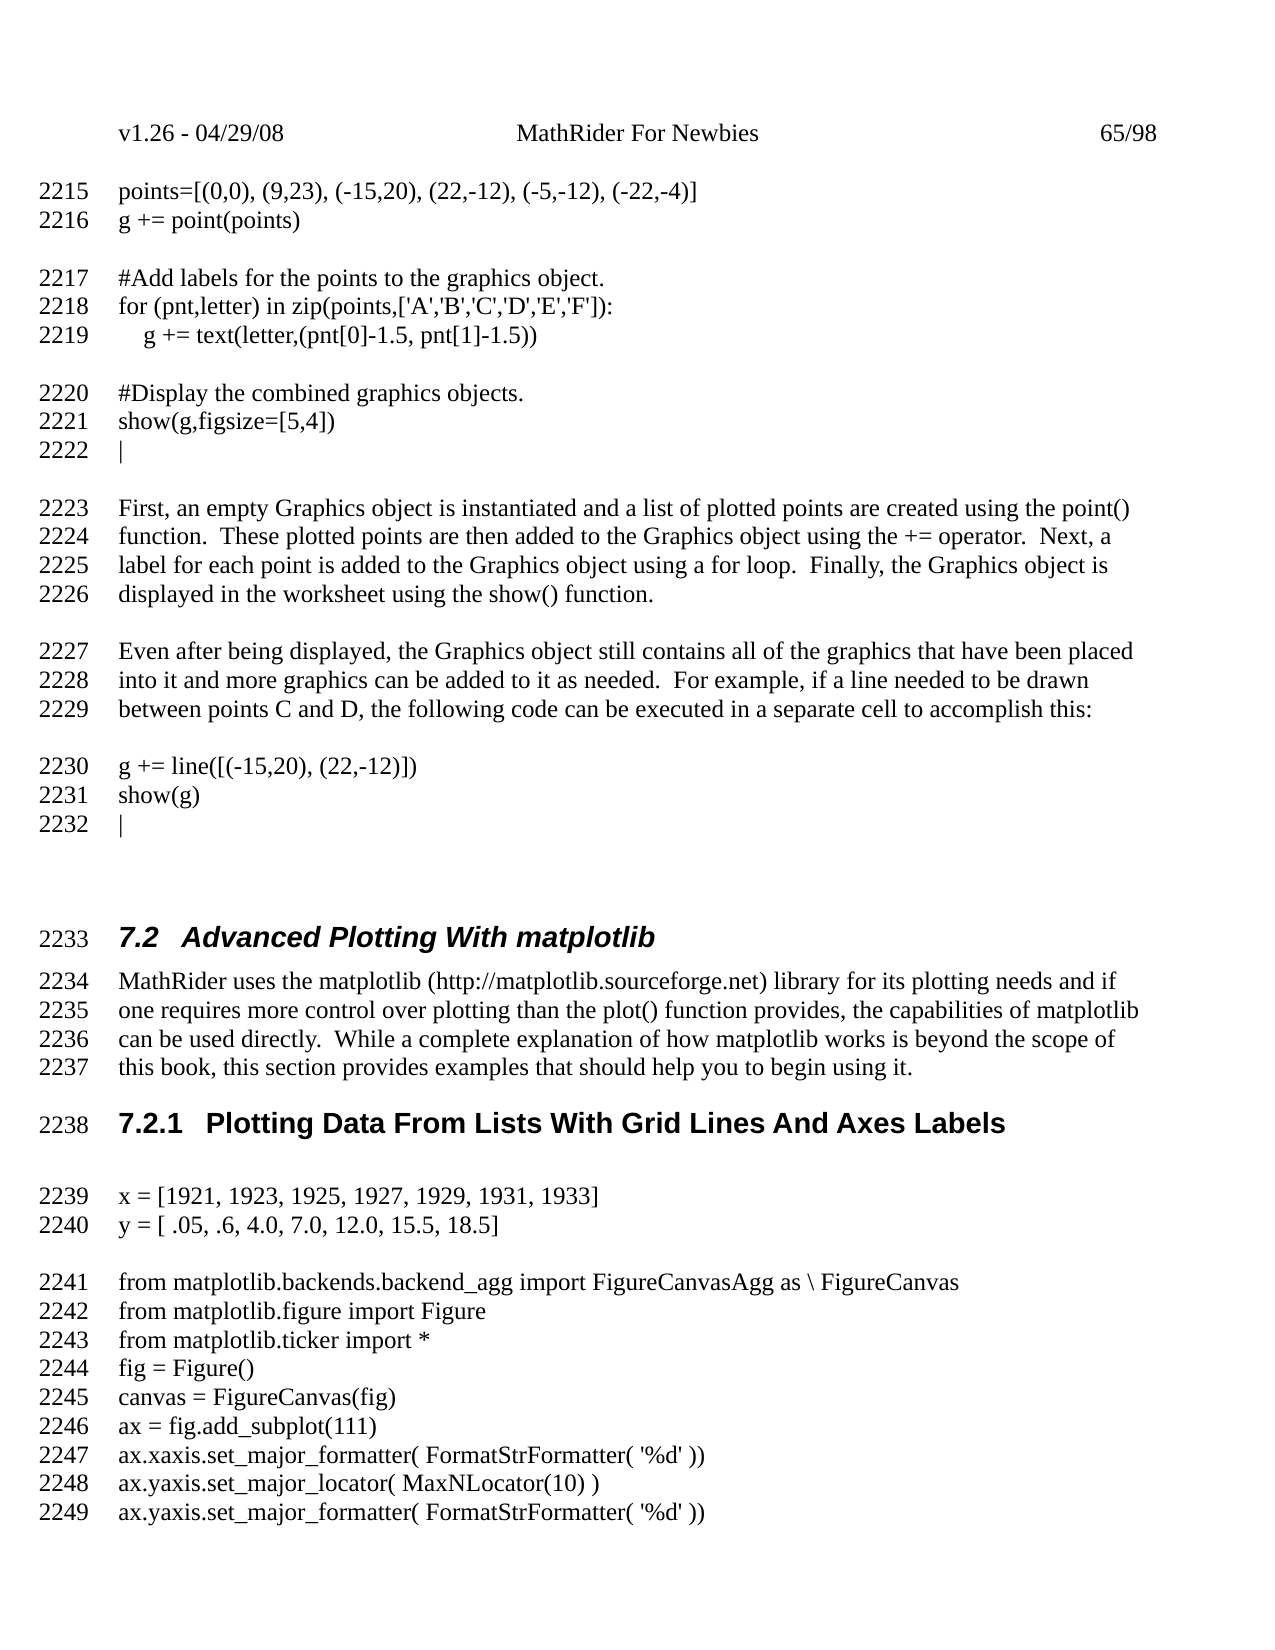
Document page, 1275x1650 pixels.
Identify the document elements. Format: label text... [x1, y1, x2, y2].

text g += point(points) [118, 205, 1157, 234]
text | [118, 435, 1157, 464]
text show(g) [118, 780, 1157, 809]
text g += text(letter,(pnt[0]-1.5, pnt[1]-1.5)) [118, 320, 1157, 349]
text from matplotlib.figure import Figure [118, 1296, 1157, 1325]
text from matplotlib.ticker import * [118, 1325, 1157, 1353]
text from matplotlib.backends.backend_agg import FigureCanvasAgg as \ FigureCanvas [118, 1267, 1157, 1296]
text #Add labels for the points to the graphics object. [118, 263, 1157, 291]
text ax.yaxis.set_major_formatter( FormatStrFormatter( '%d' )) [118, 1497, 1157, 1526]
text First, an empty Graphics object is instantiated and a list of plotted points are created using the point() function. These plotted points are then added to the Graphics object using the += operator. Next, a label for each point is added to the Graphics object using a for loop. Finally, the Graphics object is displayed in the worksheet using the show() function. [118, 493, 1157, 608]
text #Display the combined graphics objects. [118, 378, 1157, 406]
text show(g,figsize=[5,4]) [118, 406, 1157, 435]
text fig = Figure() [118, 1353, 1157, 1382]
subtitle Advanced Plotting With matplotlib [118, 920, 1157, 954]
text g += line([(-15,20), (22,-12)]) [118, 751, 1157, 780]
text points=[(0,0), (9,23), (-15,20), (22,-12), (-5,-12), (-22,-4)] [118, 176, 1157, 205]
text ax.yaxis.set_major_locator( MaxNLocator(10) ) [118, 1468, 1157, 1497]
text MathRider uses the matplotlib (http://matplotlib.sourceforge.net) library for its plotting needs and if one requires more control over plotting than the plot() function provides, the capabilities of matplotlib can be used directly. While a complete explanation of how matplotlib works is beyond the scope of this book, this section provides examples that should help you to begin using it. [118, 966, 1157, 1081]
text | [118, 809, 1157, 838]
text y = [ .05, .6, 4.0, 7.0, 12.0, 15.5, 18.5] [118, 1210, 1157, 1238]
subtitle Plotting Data From Lists With Grid Lines And Axes Labels [118, 1106, 1157, 1140]
text x = [1921, 1923, 1925, 1927, 1929, 1931, 1933] [118, 1181, 1157, 1210]
text Even after being displayed, the Graphics object still contains all of the graphics that have been placed into it and more graphics can be added to it as needed. For example, if a line needed to be drawn between points C and D, the following code can be executed in a separate cell to accomplish this: [118, 636, 1157, 723]
text ax = fig.add_subplot(111) [118, 1411, 1157, 1440]
text ax.xaxis.set_major_formatter( FormatStrFormatter( '%d' )) [118, 1440, 1157, 1468]
text canvas = FigureCanvas(fig) [118, 1382, 1157, 1411]
text for (pnt,letter) in zip(points,['A','B','C','D','E','F']): [118, 291, 1157, 320]
